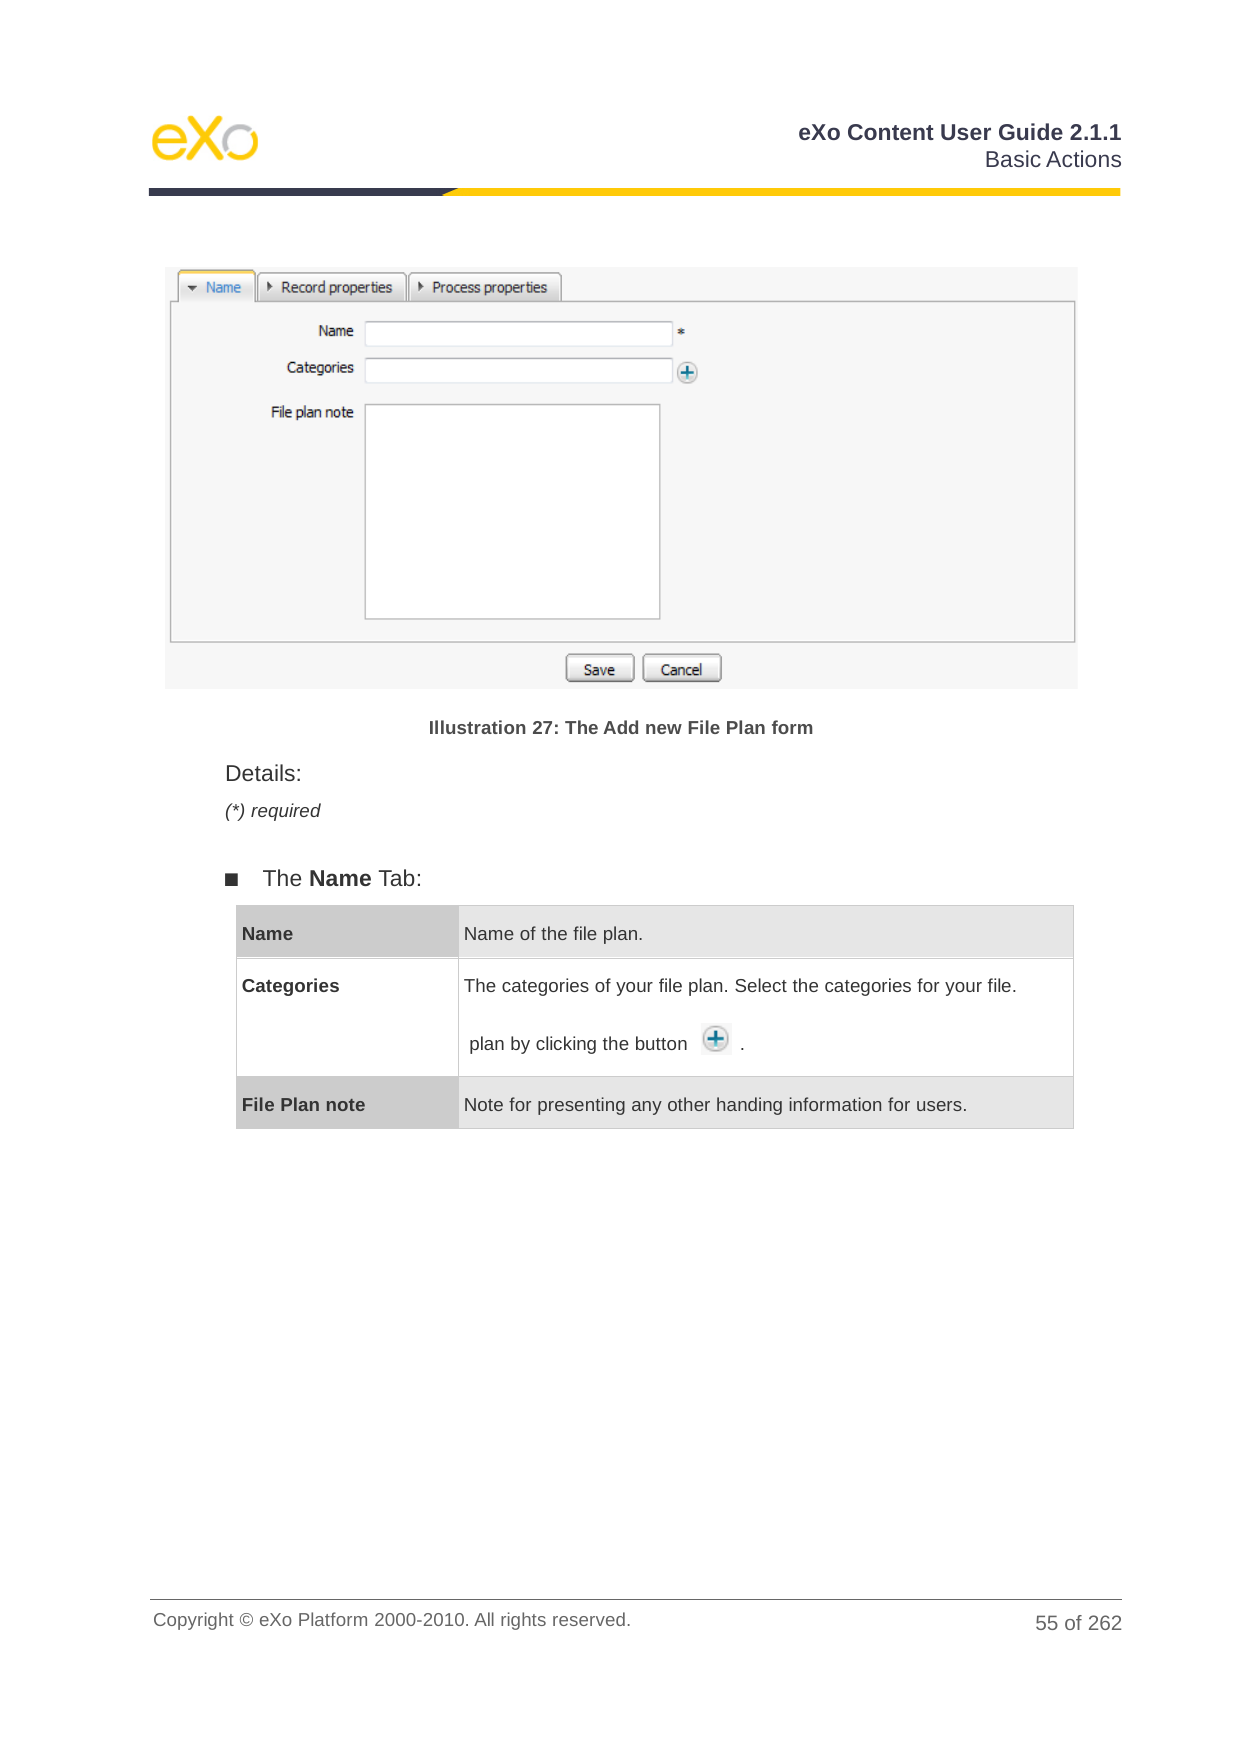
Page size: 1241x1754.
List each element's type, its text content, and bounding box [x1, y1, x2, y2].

table_header Name [237, 906, 458, 957]
list Details: [149, 714, 1122, 786]
table_cell File Plan note [237, 1077, 458, 1128]
list Illustration 28: The Add new File Plan form [149, 714, 1094, 739]
list The Name Tab: [225, 864, 1122, 891]
table_cell Categories [237, 959, 458, 1076]
table_header Name of the file plan. [459, 906, 1073, 957]
picture [148, 188, 1121, 196]
table_cell The categories of your file plan. Select the categories for your file. plan by clicking the button . [459, 959, 1073, 1076]
list (*) required [187, 799, 1122, 821]
table_cell Note for presenting any other handing information for users. [459, 1077, 1073, 1128]
picture [700, 1023, 732, 1055]
picture [165, 267, 1078, 689]
picture [152, 115, 259, 161]
